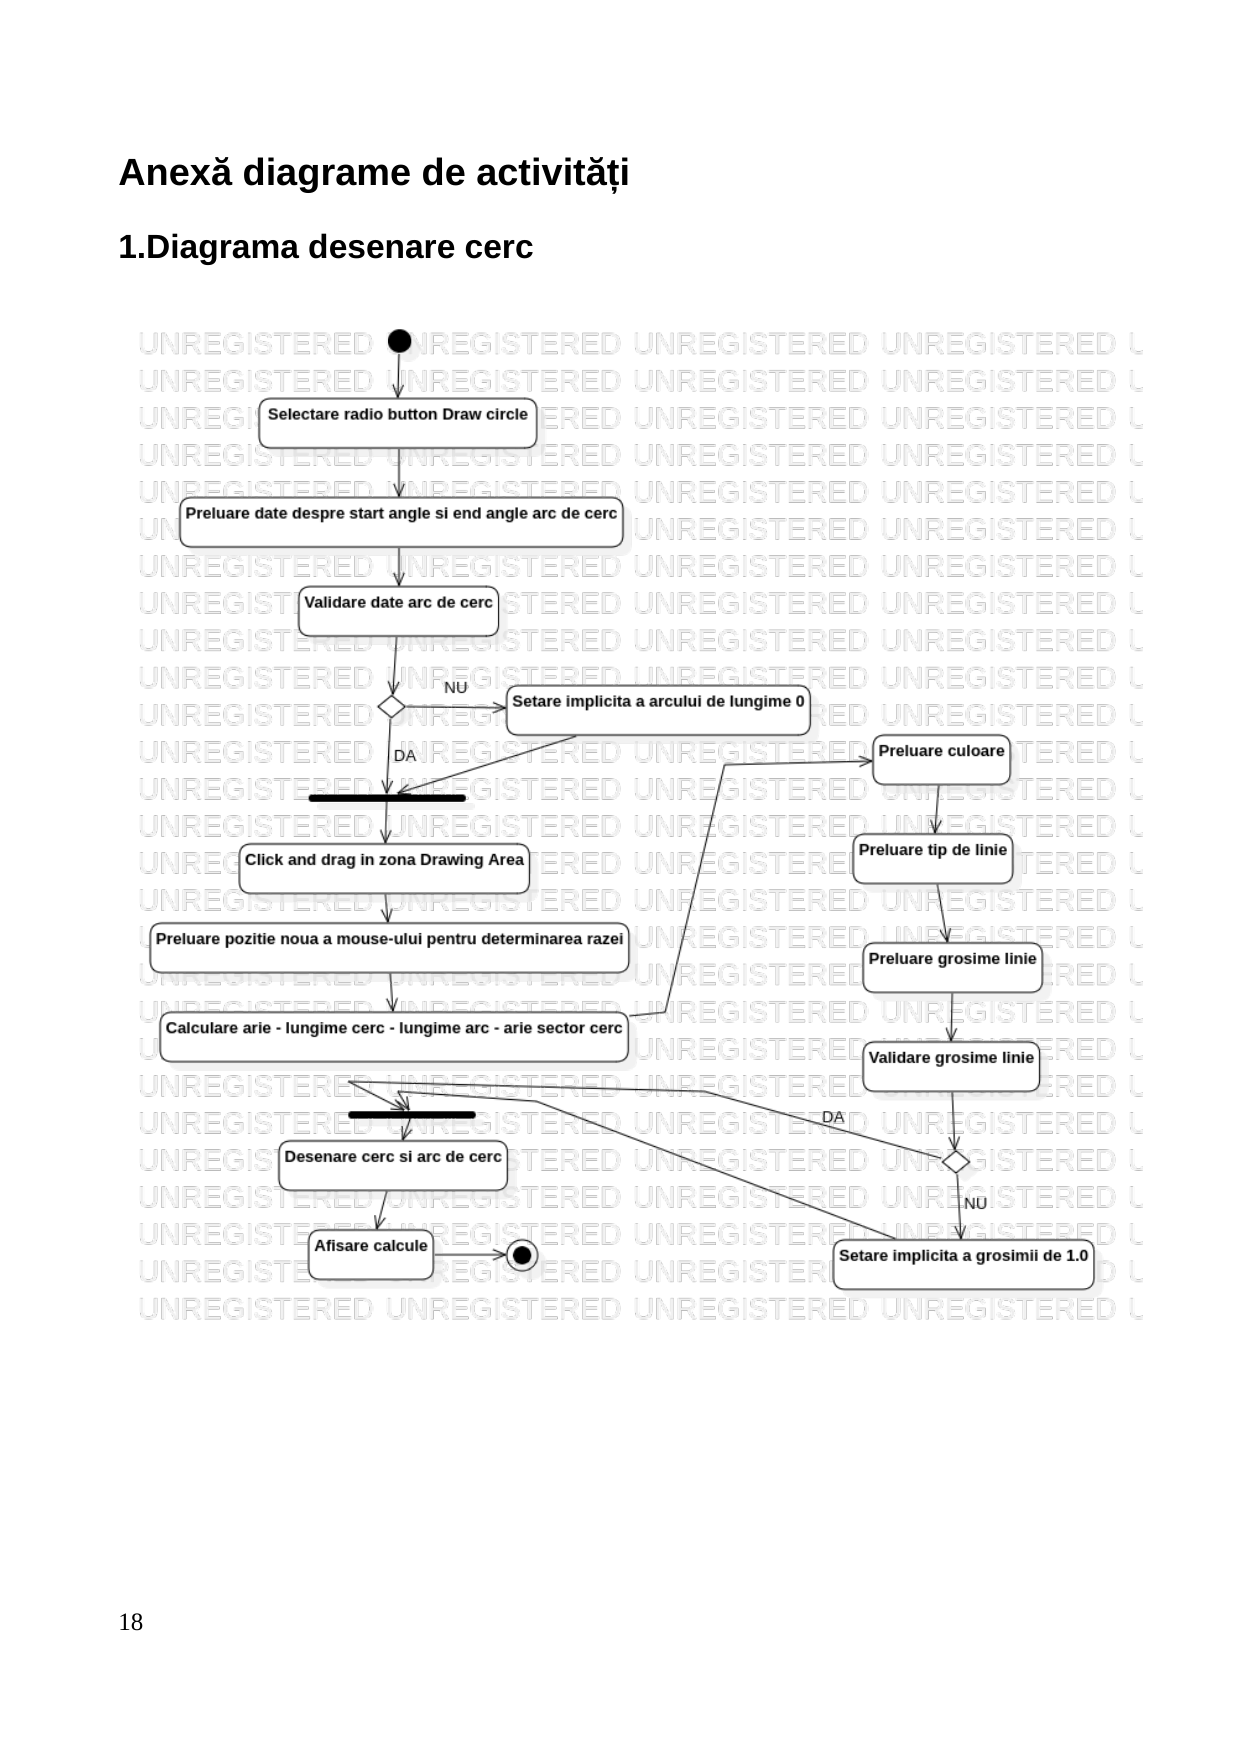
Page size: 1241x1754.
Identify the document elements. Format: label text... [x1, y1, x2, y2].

subtitle Anexă diagrame de activități [118, 150, 1122, 193]
picture [138, 317, 1143, 1339]
subtitle 1.Diagrama desenare cerc [118, 227, 1122, 266]
